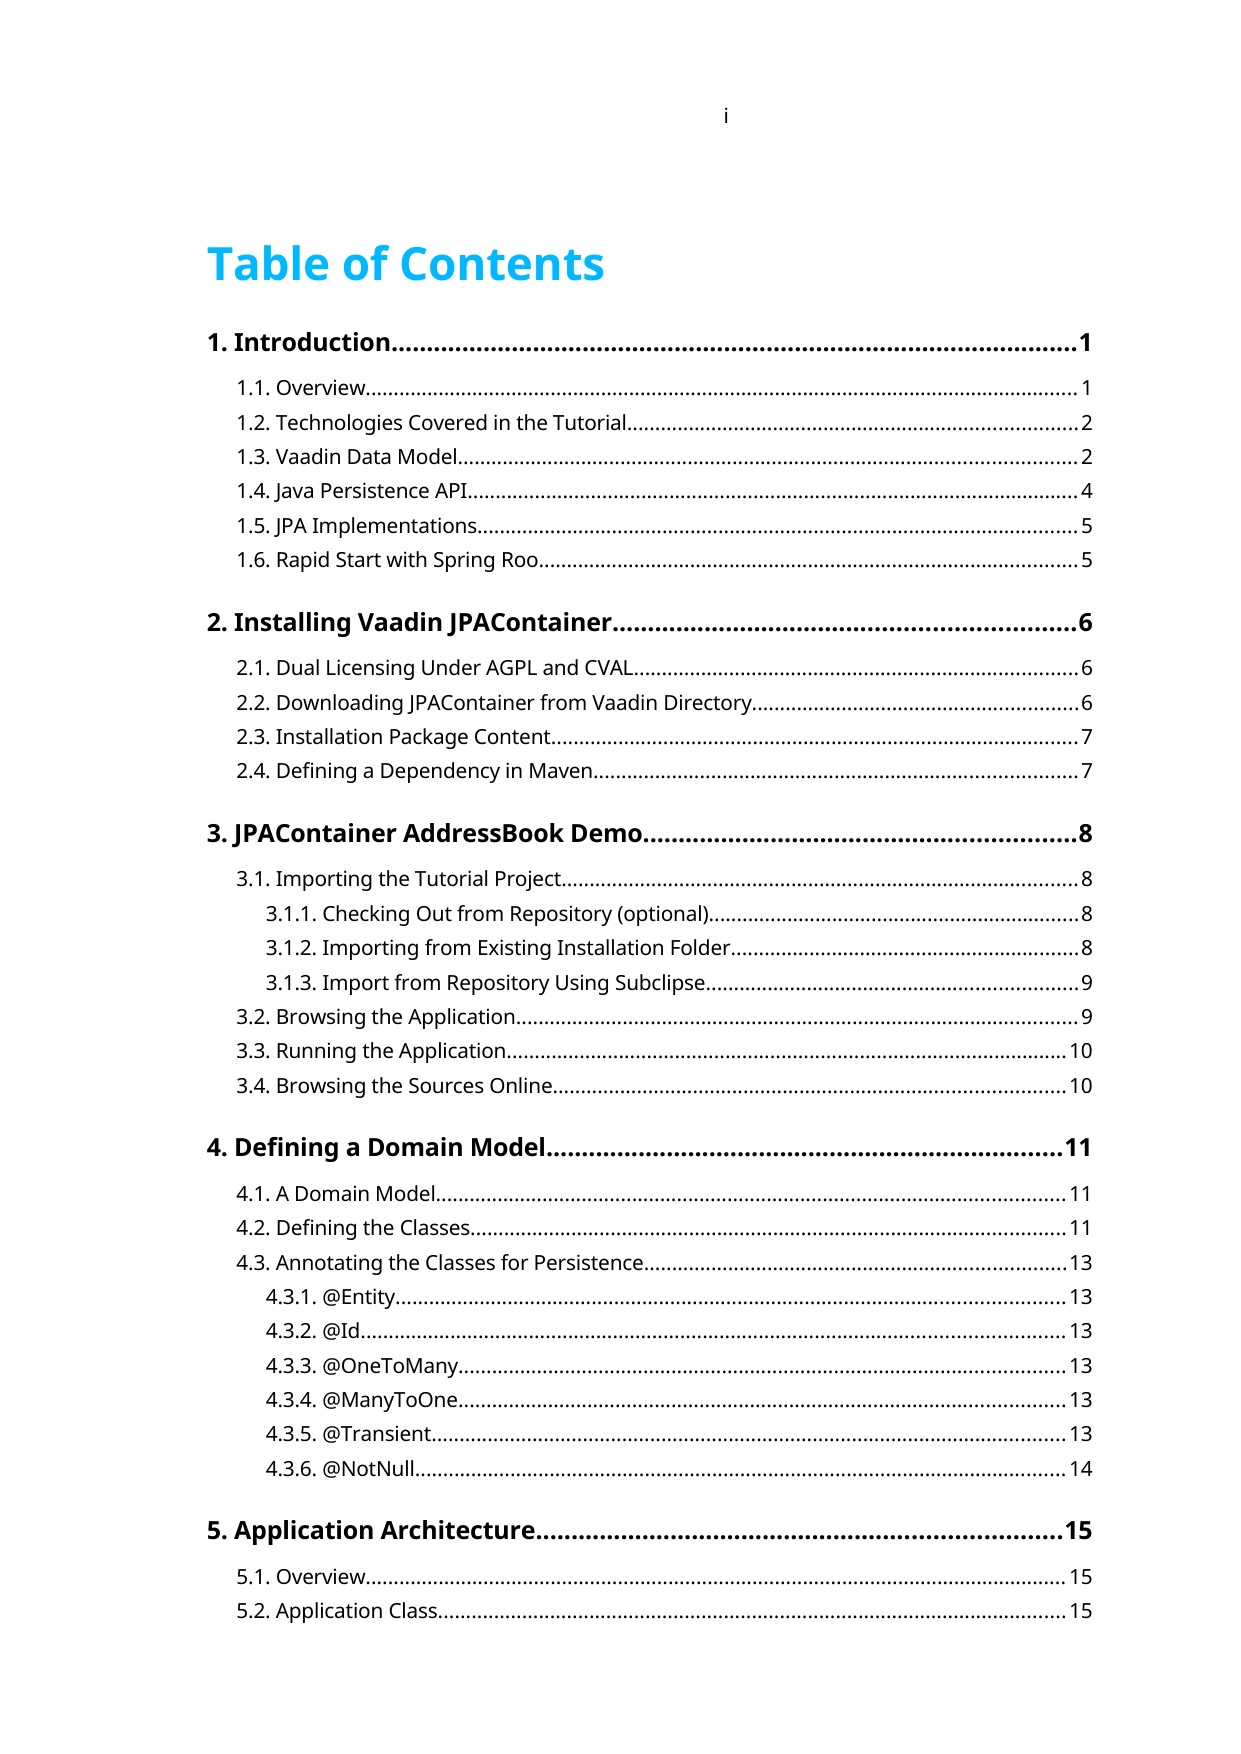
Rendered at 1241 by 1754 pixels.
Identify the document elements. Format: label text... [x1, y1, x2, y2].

text 4.3. Annotating the Classes for Persistence 13 [236, 1248, 1093, 1276]
text 3.1.2. Importing from Existing Installation Folder 8 [266, 933, 1093, 962]
text 2.4. Defining a Dependency in Maven 7 [236, 757, 1093, 785]
text 1. Introduction 1 [207, 325, 1093, 359]
text 3.1. Importing the Tutorial Project 8 [236, 864, 1093, 893]
text 4.3.5. @Transient 13 [266, 1419, 1093, 1448]
text 4.3.6. @NotNull 14 [266, 1454, 1093, 1482]
text 5.1. Overview 15 [236, 1562, 1093, 1590]
text 3.3. Running the Application 10 [236, 1036, 1093, 1065]
text 2.2. Downloading JPAContainer from Vaadin Directory 6 [236, 688, 1093, 716]
text 3.1.1. Checking Out from Repository (optional) 8 [266, 899, 1093, 927]
text 4.3.2. @Id 13 [266, 1316, 1093, 1345]
text 1.1. Overview 1 [236, 373, 1093, 402]
text 5.2. Application Class 15 [236, 1596, 1093, 1625]
text 3.4. Browsing the Sources Online 10 [236, 1071, 1093, 1099]
subtitle Table of Contents [207, 232, 1093, 294]
text 3. JPAContainer AddressBook Demo 8 [207, 816, 1093, 850]
text 2.3. Installation Package Content 7 [236, 722, 1093, 751]
text 4.2. Defining the Classes 11 [236, 1213, 1093, 1242]
text 4.3.4. @ManyToOne 13 [266, 1385, 1093, 1413]
text 4.3.3. @OneToMany 13 [266, 1351, 1093, 1379]
text 3.2. Browsing the Application 9 [236, 1002, 1093, 1031]
text 2.1. Dual Licensing Under AGPL and CVAL 6 [236, 653, 1093, 682]
text 1.5. JPA Implementations 5 [236, 511, 1093, 539]
text 1.6. Rapid Start with Spring Roo 5 [236, 545, 1093, 574]
text 4.1. A Domain Model 11 [236, 1179, 1093, 1207]
text 4.3.1. @Entity 13 [266, 1282, 1093, 1310]
text 3.1.3. Import from Repository Using Subclipse 9 [266, 968, 1093, 996]
text 4. Defining a Domain Model 11 [207, 1130, 1093, 1164]
text 1.3. Vaadin Data Model 2 [236, 442, 1093, 471]
text 1.2. Technologies Covered in the Tutorial 2 [236, 408, 1093, 436]
text 5. Application Architecture 15 [207, 1513, 1093, 1547]
text 2. Installing Vaadin JPAContainer 6 [207, 604, 1093, 639]
text 1.4. Java Persistence API 4 [236, 477, 1093, 505]
